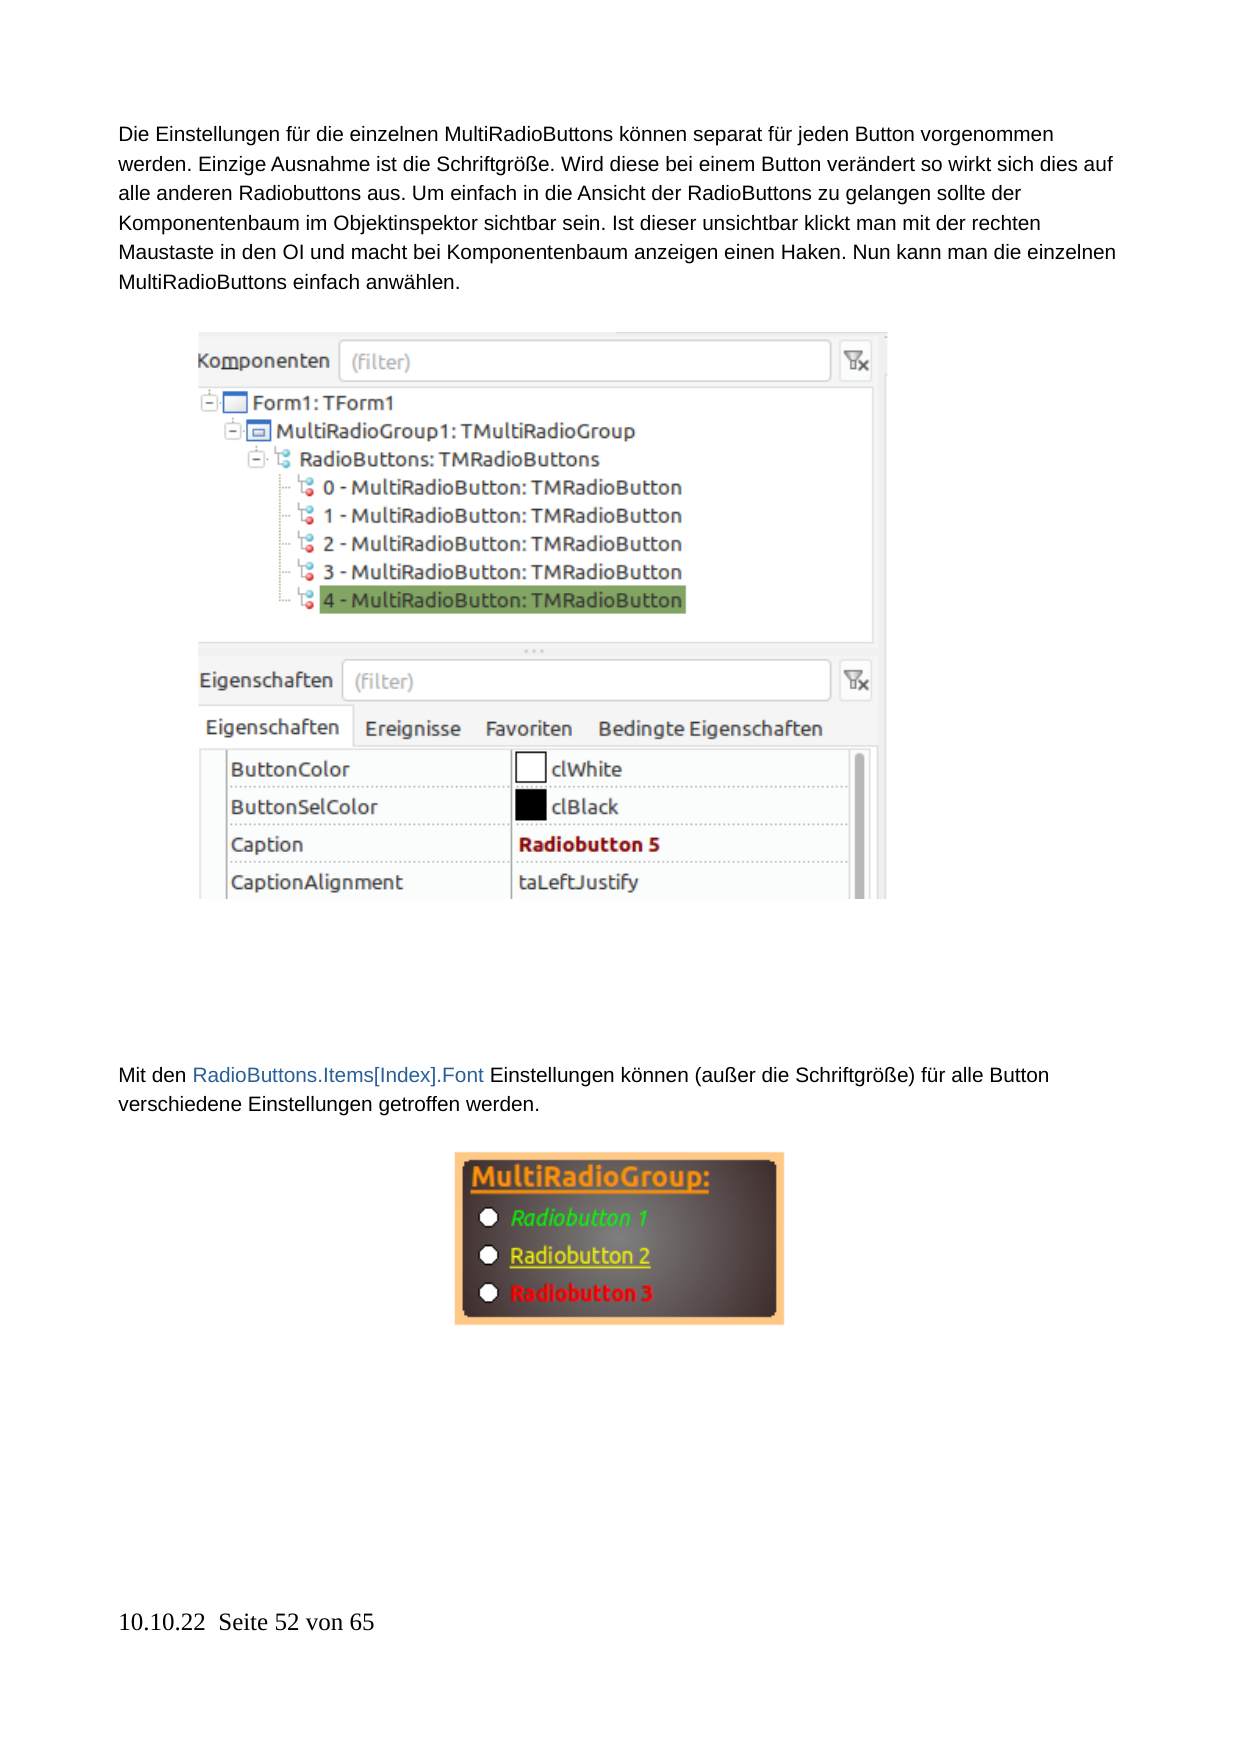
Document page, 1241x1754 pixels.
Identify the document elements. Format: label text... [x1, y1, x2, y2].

text Die Einstellungen für die einzelnen MultiRadioButtons können separat für jeden Button vorgenommen werden. Einzige Ausnahme ist die Schriftgröße. Wird diese bei einem Button verändert so wirkt sich dies auf alle anderen Radiobuttons aus. Um einfach in die Ansicht der RadioButtons zu gelangen sollte der Komponentenbaum im Objektinspektor sichtbar sein. Ist dieser unsichtbar klickt man mit der rechten Maustaste in den OI und macht bei Komponentenbaum anzeigen einen Haken. Nun kann man die einzelnen MultiRadioButtons einfach anwählen. [118, 118, 1122, 295]
text Mit den RadioButtons.Items[Index].Font Einstellungen können (außer die Schriftgröße) für alle Button verschiedene Einstellungen getroffen werden. [118, 1059, 1122, 1118]
picture [441, 1132, 799, 1344]
picture [198, 332, 888, 899]
